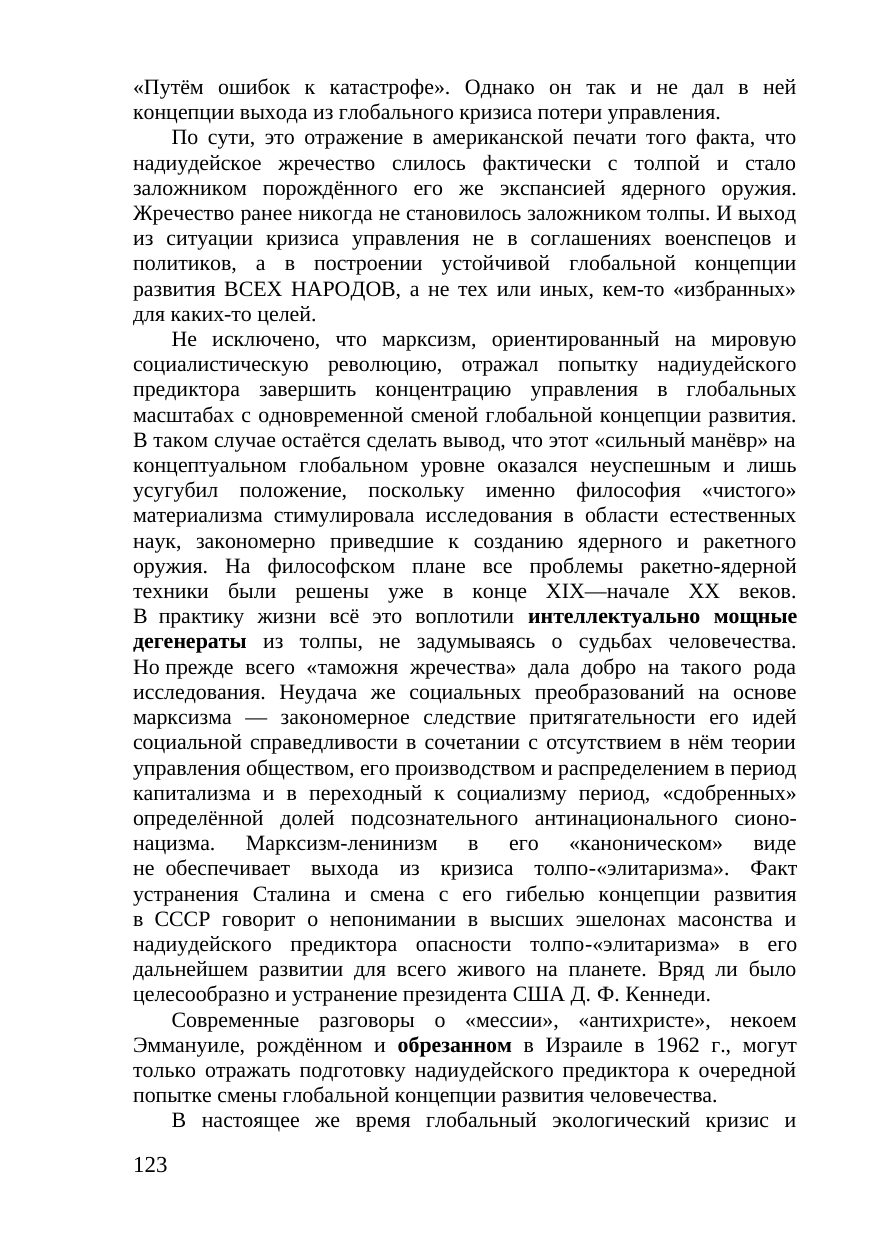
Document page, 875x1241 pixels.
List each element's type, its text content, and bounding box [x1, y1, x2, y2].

text «Путём ошибок к катастрофе». Однако он так и не дал в ней концепции выхода из глобального кризиса потери управления. [133, 74, 797, 124]
text Не исключено, что марксизм, ориентированный на мировую социалистическую революцию, отражал попытку надиудейского предиктора завершить концентрацию управления в глобальных масштабах с одновременной сменой глобальной концепции развития. В таком случае остаётся сделать вывод, что этот «сильный манёвр» на концептуальном глобальном уровне оказался неуспешным и лишь усугубил положение, поскольку именно философия «чистого» материализма стимулировала исследования в области естественных наук, закономерно приведшие к созданию ядерного и ракетного оружия. На философском плане все проблемы ракетно-ядерной техники были решены уже в конце XIX—начале XX веков. В практику жизни всё это воплотили интеллектуально мощные дегенераты из толпы, не задумываясь о судьбах человечества. Но прежде всего «таможня жречества» дала добро на такого рода исследования. Неудача же социальных преобразований на основе марксизма — закономерное следствие притягательности его идей социальной справедливости в сочетании с отсутствием в нём теории управления обществом, его производством и распределением в период капитализма и в переходный к социализму период, «сдобренных» определённой долей подсознательного антинационального сионо-нацизма. Марксизм-ленинизм в его «каноническом» виде не обеспечивает выхода из кризиса толпо‑«элитаризма». Факт устранения Сталина и смена с его гибелью концепции развития в СССР говорит о непонимании в высших эшелонах масонства и надиудейского предиктора опасности толпо‑«элитаризма» в его дальнейшем развитии для всего живого на планете. Вряд ли было целесообразно и устранение президента США Д. Ф. Кеннеди. [133, 326, 797, 1007]
text По сути, это отражение в американской печати того факта, что надиудейское жречество слилось фактически с толпой и стало заложником порождённого его же экспансией ядерного оружия. Жречество ранее никогда не становилось заложником толпы. И выход из ситуации кризиса управления не в соглашениях военспецов и политиков, а в построении устойчивой глобальной концепции развития ВСЕХ НАРОДОВ, а не тех или иных, кем-то «избранных» для каких-то целей. [133, 124, 797, 326]
text В настоящее же время глобальный экологический кризис и [133, 1107, 797, 1133]
text Современные разговоры о «мессии», «антихристе», некоем Эммануиле, рождённом и обрезанном в Израиле в 1962 г., могут только отражать подготовку надиудейского предиктора к очередной попытке смены глобальной концепции развития человечества. [133, 1007, 797, 1107]
